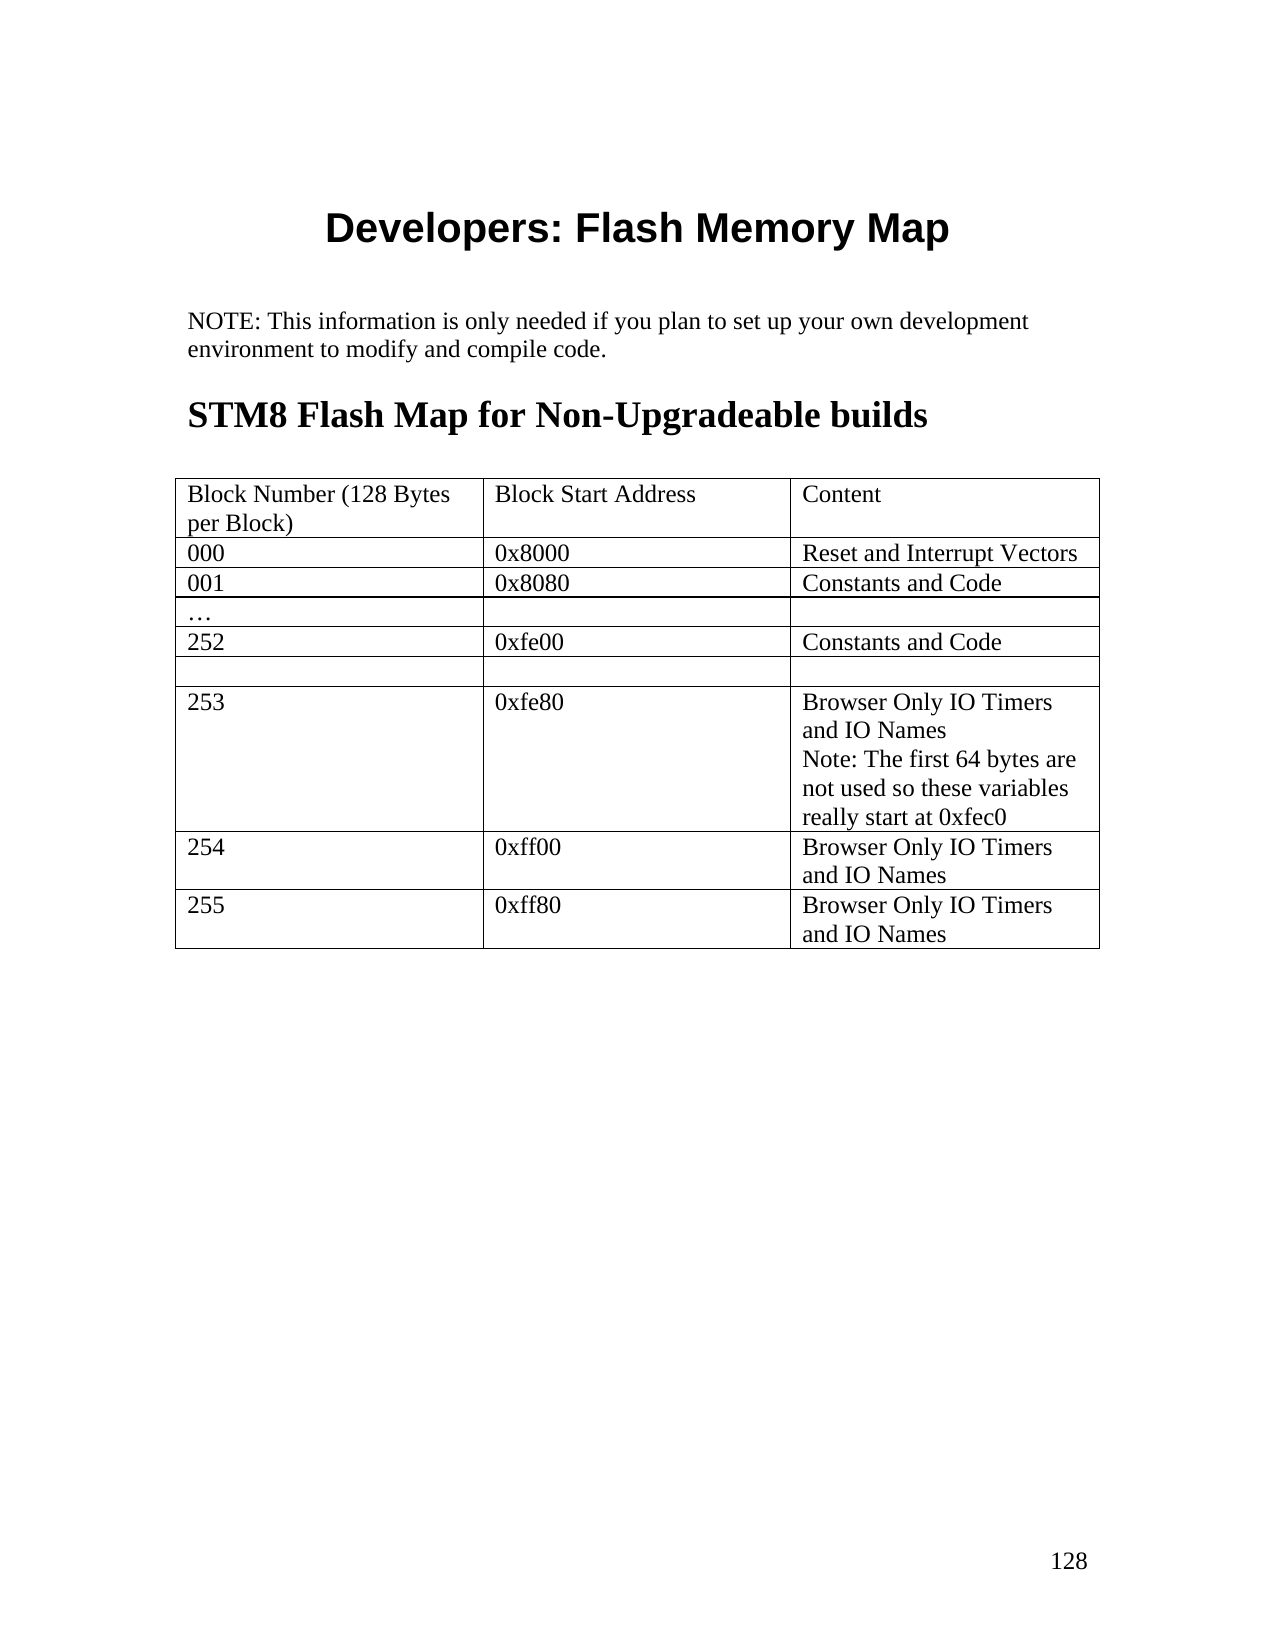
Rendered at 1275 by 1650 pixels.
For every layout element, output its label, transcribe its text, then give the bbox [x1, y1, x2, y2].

subtitle Developers: Flash Memory Map [187, 204, 1087, 252]
table_cell [176, 657, 483, 686]
table_cell Browser Only IO Timers and IO Names [791, 832, 1099, 889]
table_cell Reset and Interrupt Vectors [791, 538, 1099, 567]
text NOTE: This information is only needed if you plan to set up your own development environment to modify and compile code. [187, 306, 1087, 363]
table_cell Constants and Code [791, 627, 1099, 656]
table_cell 0x8000 [484, 538, 790, 567]
table_cell Browser Only IO Timers and IO Names Note: The first 64 bytes are not used so these variables really start at 0xfec0 [791, 687, 1099, 831]
table_cell 0x8080 [484, 568, 790, 596]
table_cell [791, 598, 1099, 626]
table_cell Constants and Code [791, 568, 1099, 596]
table_header Block Number (128 Bytes per Block) [176, 479, 483, 537]
table_cell [791, 657, 1099, 686]
table_header Content [791, 479, 1099, 537]
table_cell 000 [176, 538, 483, 567]
table_cell 0xfe80 [484, 687, 790, 831]
table_cell [484, 657, 790, 686]
table_cell … [176, 598, 483, 626]
table_cell 0xff80 [484, 890, 790, 948]
table_cell 253 [176, 687, 483, 831]
table_cell Browser Only IO Timers and IO Names [791, 890, 1099, 948]
table_header Block Start Address [484, 479, 790, 537]
table_cell 001 [176, 568, 483, 596]
table_cell [484, 598, 790, 626]
table_cell 252 [176, 627, 483, 656]
table_cell 0xfe00 [484, 627, 790, 656]
text STM8 Flash Map for Non-Upgradeable builds [187, 392, 1087, 435]
table_cell 255 [176, 890, 483, 948]
table_cell 254 [176, 832, 483, 889]
table_cell 0xff00 [484, 832, 790, 889]
